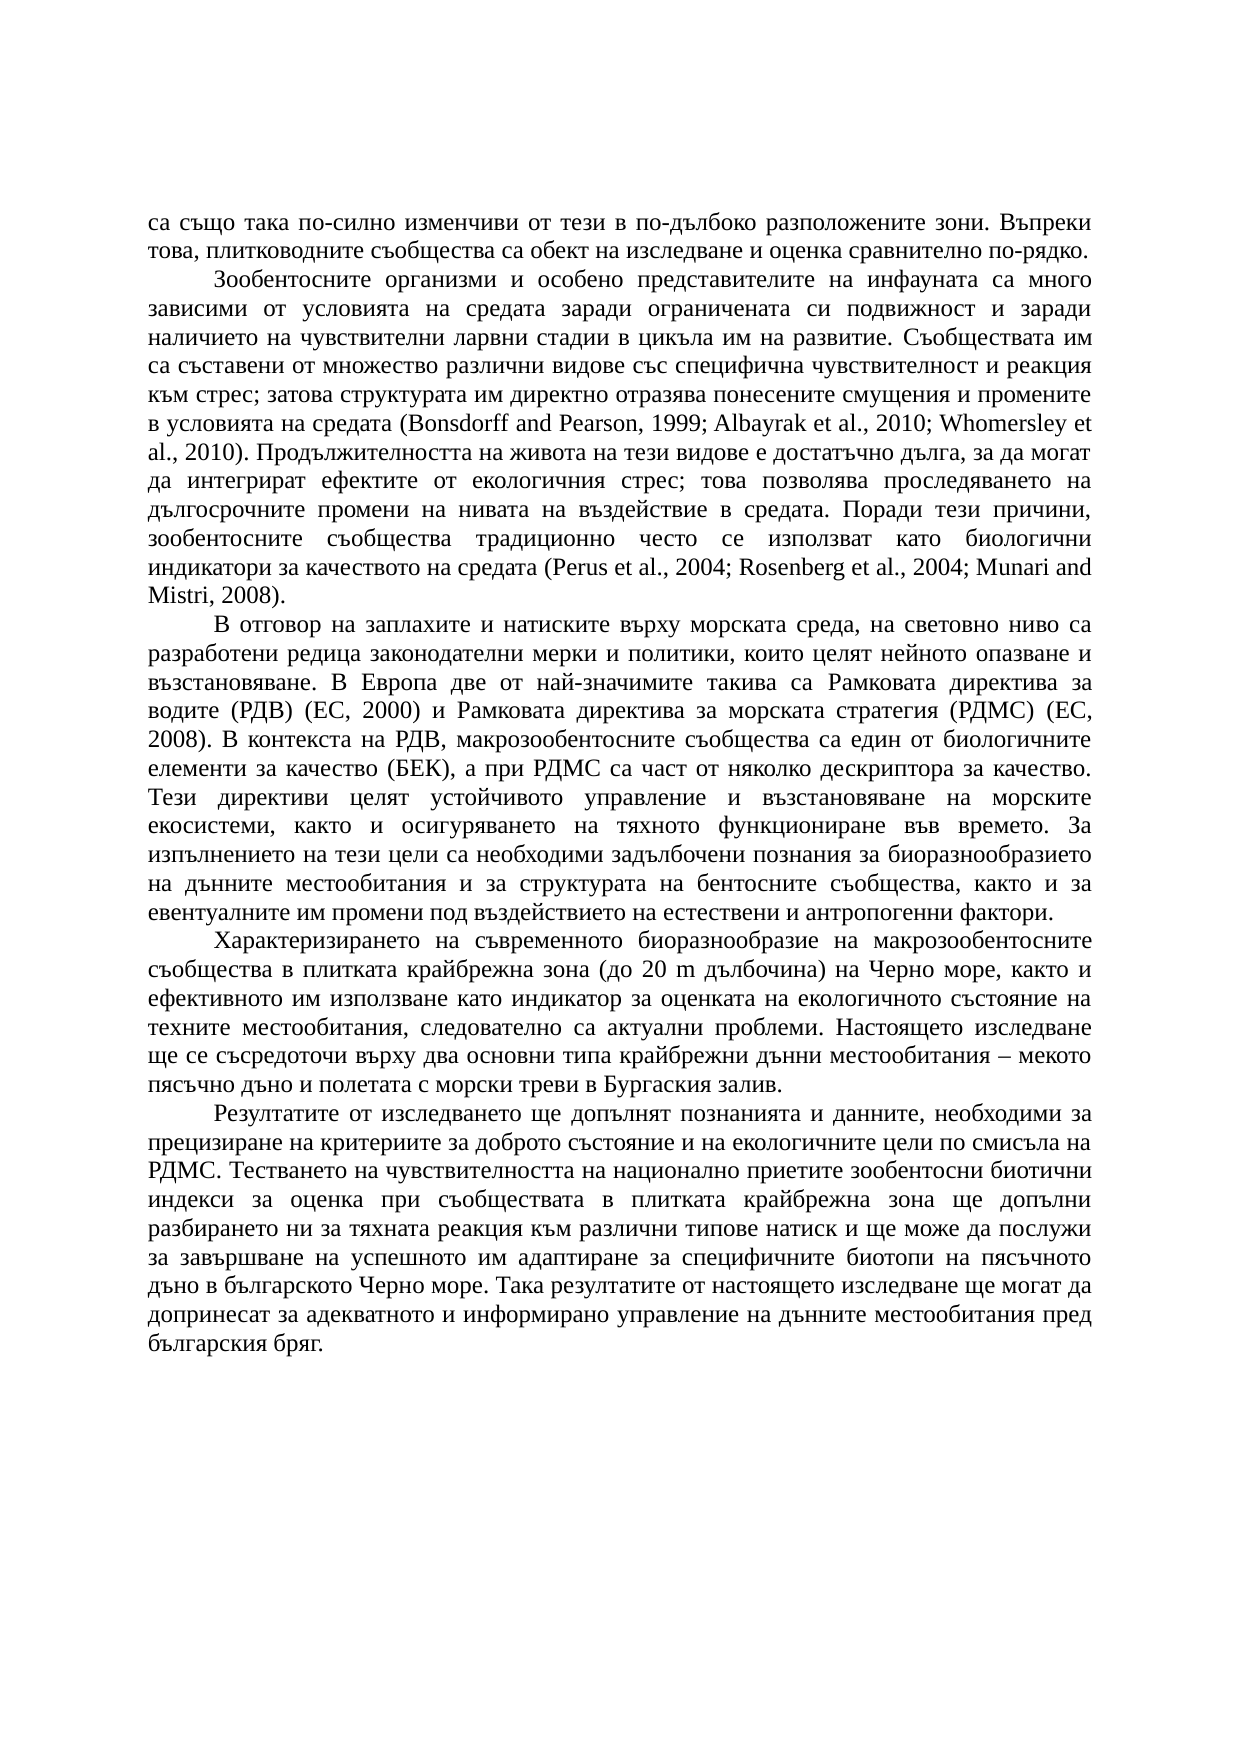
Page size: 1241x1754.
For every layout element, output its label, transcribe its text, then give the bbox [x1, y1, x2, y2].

text Зообентосните организми и особено представителите на инфауната са много зависими от условията на средата заради ограничената си подвижност и заради наличието на чувствителни ларвни стадии в цикъла им на развитие. Съобществата им са съставени от множество различни видове със специфична чувствителност и реакция към стрес; затова структурата им директно отразява понесените смущения и промените в условията на средата (Bonsdorff and Pearson, 1999; Albayrak et al., 2010; Whomersley et al., 2010). Продължителността на живота на тези видове е достатъчно дълга, за да могат да интегрират ефектите от екологичния стрес; това позволява проследяването на дългосрочните промени на нивата на въздействие в средата. Поради тези причини, зообентосните съобщества традиционно често се използват като биологични индикатори за качеството на средата (Perus et al., 2004; Rosenberg et al., 2004; Munari and Mistri, 2008). [148, 264, 1093, 609]
text Резултатите от изследването ще допълнят познанията и данните, необходими за прецизиране на критериите за доброто състояние и на екологичните цели по смисъла на РДМС. Тестването на чувствителността на национално приетите зообентосни биотични индекси за оценка при съобществата в плитката крайбрежна зона ще допълни разбирането ни за тяхната реакция към различни типове натиск и ще може да послужи за завършване на успешното им адаптиране за специфичните биотопи на пясъчното дъно в българското Черно море. Така резултатите от настоящето изследване ще могат да допринесат за адекватното и информирано управление на дънните местообитания пред българския бряг. [148, 1098, 1093, 1357]
text В отговор на заплахите и натиските върху морската среда, на световно ниво са разработени редица законодателни мерки и политики, които целят нейното опазване и възстановяване. В Европа две от най-значимите такива са Рамковата директива за водите (РДВ) (EC, 2000) и Рамковата директива за морската стратегия (РДМС) (EC, 2008). В контекста на РДВ, макрозообентосните съобщества са един от биологичните елементи за качество (БЕК), а при РДМС са част от няколко дескриптора за качество. Тези директиви целят устойчивото управление и възстановяване на морските екосистеми, както и осигуряването на тяхното функциониране във времето. За изпълнението на тези цели са необходими задълбочени познания за биоразнообразието на дънните местообитания и за структурата на бентосните съобщества, както и за евентуалните им промени под въздействието на естествени и антропогенни фактори. [148, 609, 1093, 925]
text Характеризирането на съвременното биоразнообразие на макрозообентосните съобщества в плитката крайбрежна зона (до 20 m дълбочина) на Черно море, както и ефективното им използване като индикатор за оценката на екологичното състояние на техните местообитания, следователно са актуални проблеми. Настоящето изследване ще се съсредоточи върху два основни типа крайбрежни дънни местообитания – мекото пясъчно дъно и полетата с морски треви в Бургаския залив. [148, 925, 1093, 1098]
text са също така по-силно изменчиви от тези в по-дълбоко разположените зони. Въпреки това, плитководните съобщества са обект на изследване и оценка сравнително по-рядко. [148, 207, 1093, 264]
